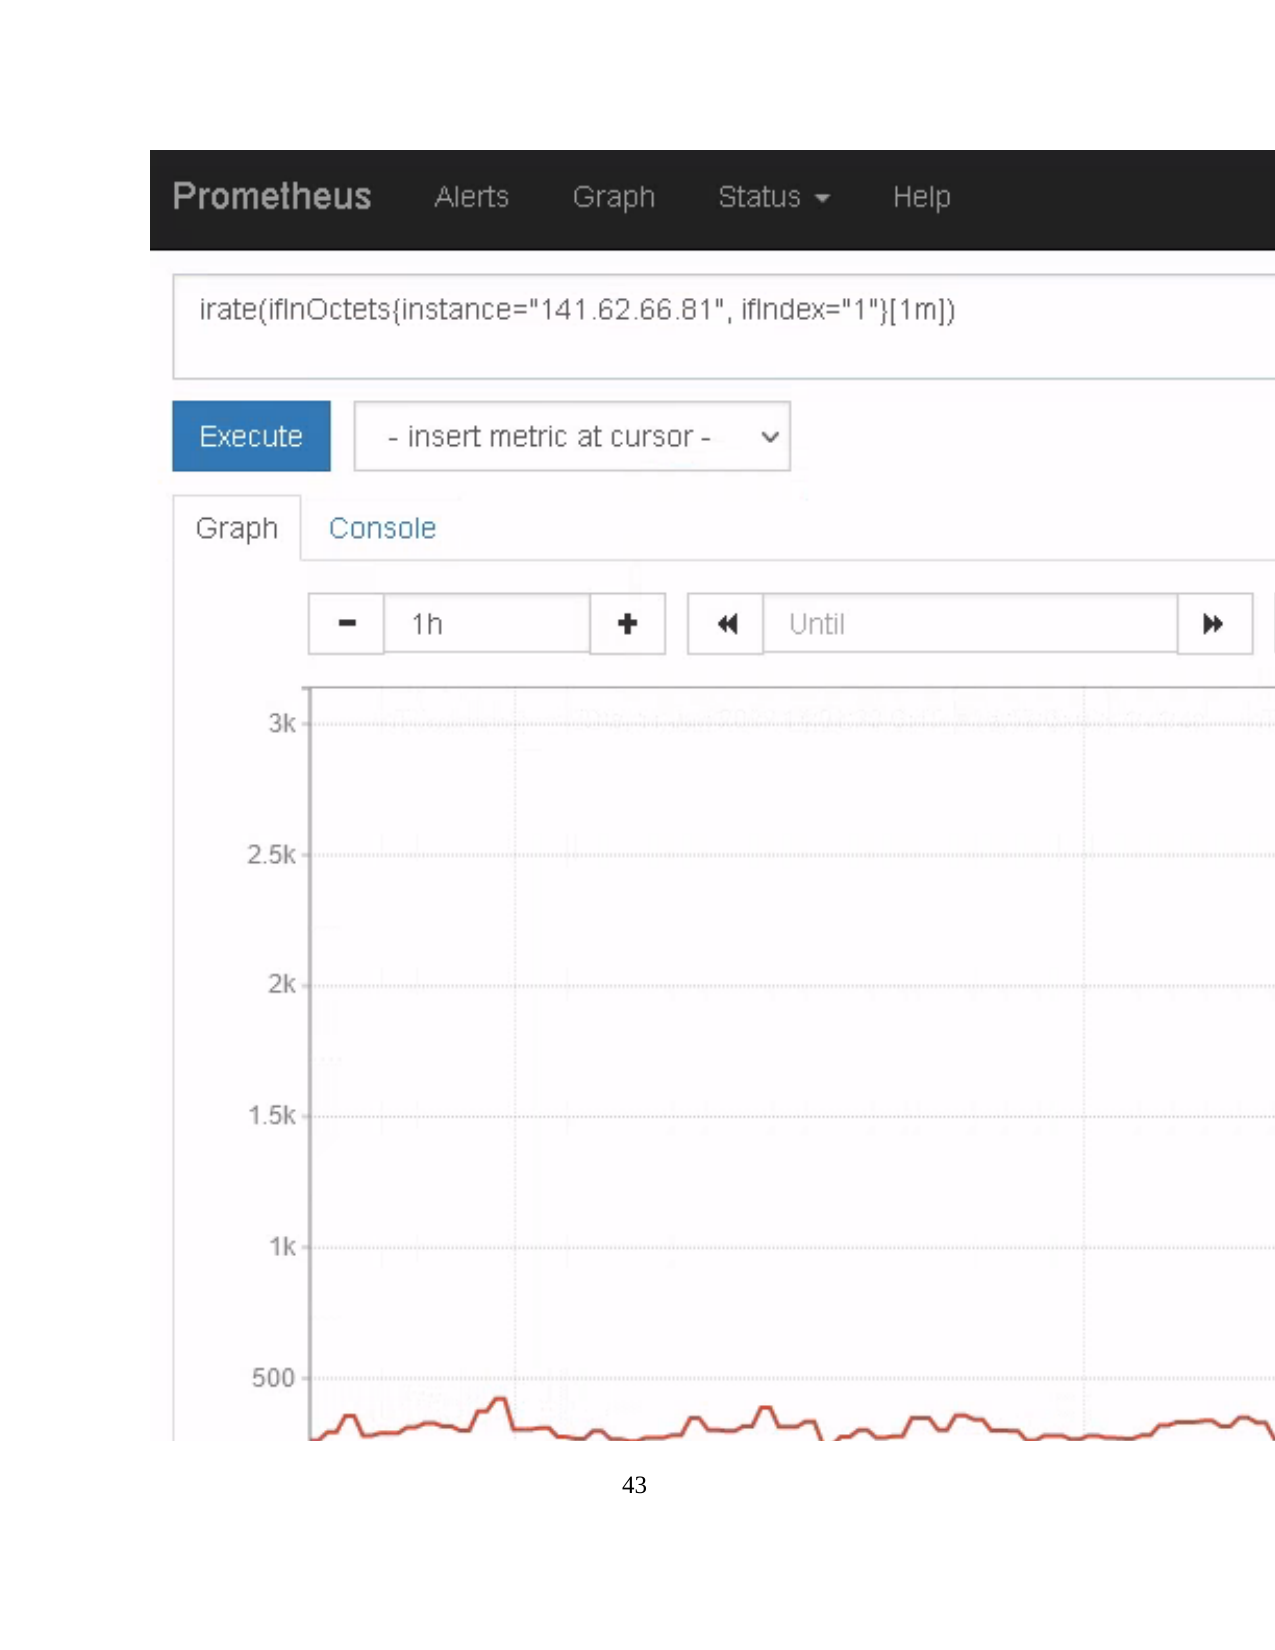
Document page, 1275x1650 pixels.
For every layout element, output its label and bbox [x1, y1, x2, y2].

picture [150, 150, 1275, 1441]
